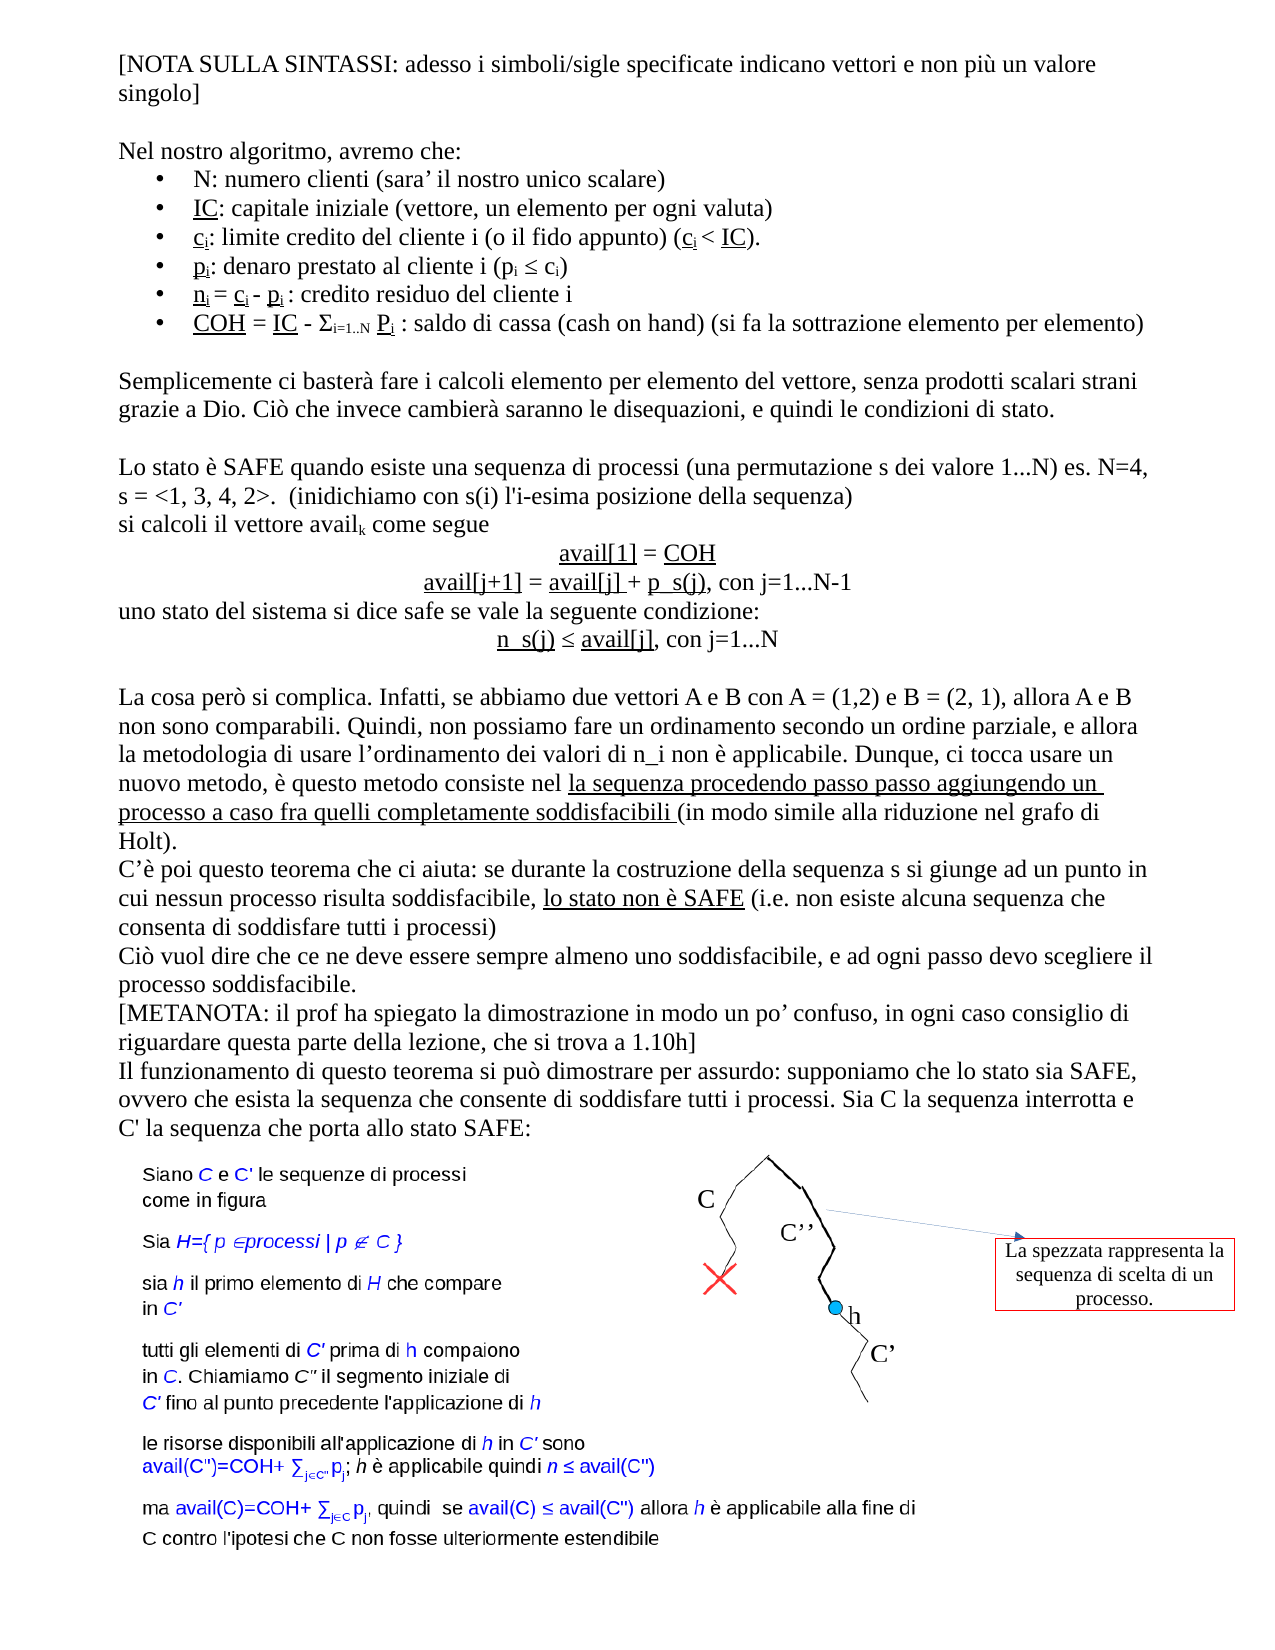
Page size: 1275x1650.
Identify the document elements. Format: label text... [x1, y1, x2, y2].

text n_s(j) ≤ avail[j], con j=1...N [118, 624, 1157, 653]
text si calcoli il vettore availk come segue [118, 509, 1157, 538]
text avail[j+1] = avail[j] + p_s(j), con j=1...N-1 [118, 567, 1157, 596]
text Semplicemente ci basterà fare i calcoli elemento per elemento del vettore, senza prodotti scalari strani grazie a Dio. Ciò che invece cambierà saranno le disequazioni, e quindi le condizioni di stato. [118, 366, 1157, 423]
text Il funzionamento di questo teorema si può dimostrare per assurdo: supponiamo che lo stato sia SAFE, ovvero che esista la sequenza che consente di soddisfare tutti i processi. Sia C la sequenza interrotta e C' la sequenza che porta allo stato SAFE: [118, 1056, 1157, 1142]
list COH = IC - Σi=1..N Pi : saldo di cassa (cash on hand) (si fa la sottrazione elemento per elemento) [156, 308, 1157, 337]
text Lo stato è SAFE quando esiste una sequenza di processi (una permutazione s dei valore 1...N) es. N=4, s = <1, 3, 4, 2>. (inidichiamo con s(i) l'i-esima posizione della sequenza) [118, 452, 1157, 509]
text Ciò vuol dire che ce ne deve essere sempre almeno uno soddisfacibile, e ad ogni passo devo scegliere il processo soddisfacibile. [118, 941, 1157, 998]
list ci: limite credito del cliente i (o il fido appunto) (ci < IC). [156, 222, 1157, 251]
list pi: denaro prestato al cliente i (pi ≤ ci) [156, 251, 1157, 279]
text avail[1] = COH [118, 538, 1157, 567]
text Nel nostro algoritmo, avremo che: [118, 136, 1157, 164]
list ni = ci - pi : credito residuo del cliente i [156, 279, 1157, 308]
text [METANOTA: il prof ha spiegato la dimostrazione in modo un po’ confuso, in ogni caso consiglio di riguardare questa parte della lezione, che si trova a 1.10h] [118, 998, 1157, 1056]
text C’è poi questo teorema che ci aiuta: se durante la costruzione della sequenza s si giunge ad un punto in cui nessun processo risulta soddisfacibile, lo stato non è SAFE (i.e. non esiste alcuna sequenza che consenta di soddisfare tutti i processi) [118, 854, 1157, 941]
list IC: capitale iniziale (vettore, un elemento per ogni valuta) [156, 193, 1157, 222]
text La cosa però si complica. Infatti, se abbiamo due vettori A e B con A = (1,2) e B = (2, 1), allora A e B non sono comparabili. Quindi, non possiamo fare un ordinamento secondo un ordine parziale, e allora la metodologia di usare l’ordinamento dei valori di n_i non è applicabile. Dunque, ci tocca usare un nuovo metodo, è questo metodo consiste nel la sequenza procedendo passo passo aggiungendo un processo a caso fra quelli completamente soddisfacibili (in modo simile alla riduzione nel grafo di Holt). [118, 682, 1157, 854]
list N: numero clienti (sara’ il nostro unico scalare) [156, 164, 1157, 193]
picture [138, 1151, 918, 1553]
text uno stato del sistema si dice safe se vale la seguente condizione: [118, 596, 1157, 624]
